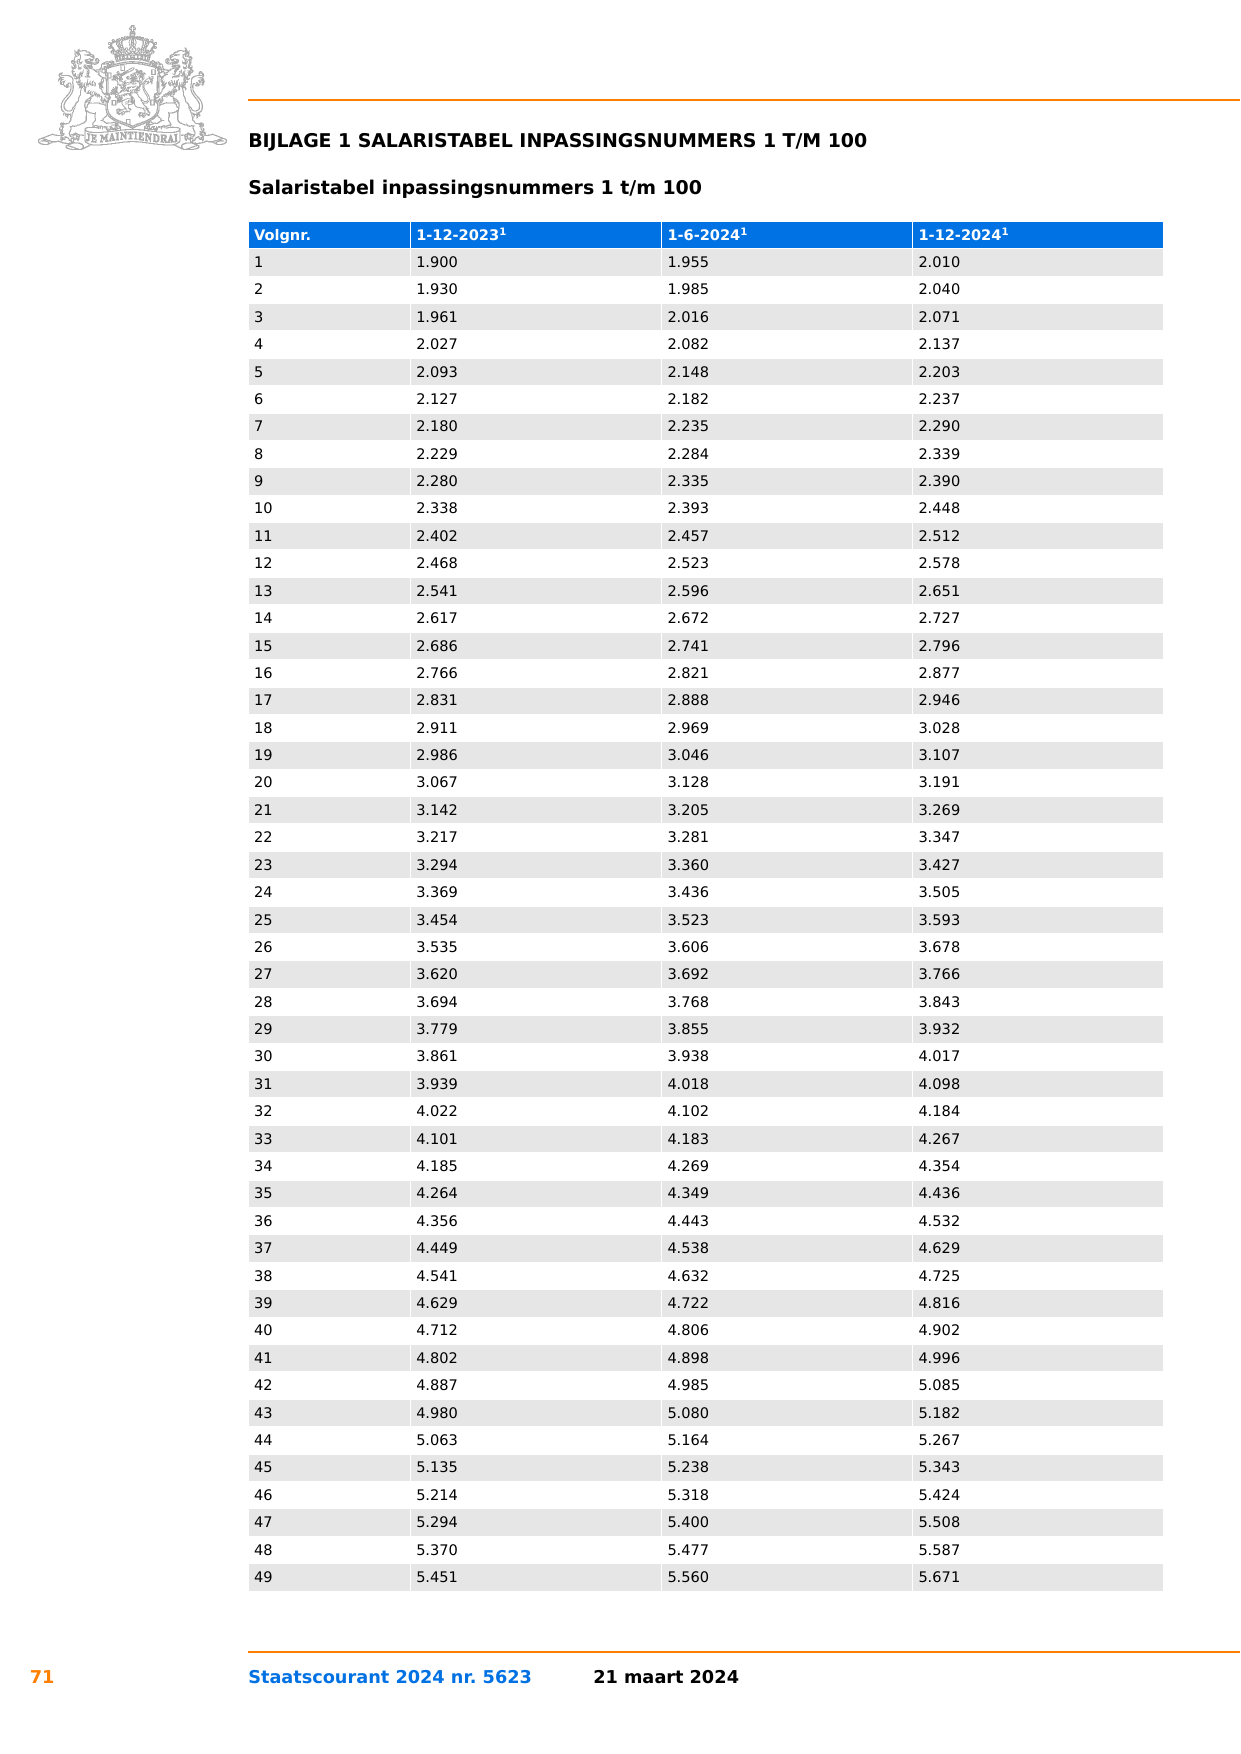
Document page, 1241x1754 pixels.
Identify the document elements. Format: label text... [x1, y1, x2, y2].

table_cell 25 [249, 907, 410, 933]
table_cell 34 [249, 1153, 410, 1179]
table_cell 21 [249, 797, 410, 823]
table_cell 3.107 [913, 742, 1163, 769]
table_cell 5.080 [662, 1400, 912, 1426]
table_cell 45 [249, 1455, 410, 1481]
table_cell 2.986 [411, 742, 661, 769]
table_cell 5.267 [913, 1427, 1163, 1453]
table_cell 3.505 [913, 879, 1163, 906]
table_cell 3.347 [913, 825, 1163, 851]
subtitle BIJLAGE 1 SALARISTABEL INPASSINGSNUMMERS 1 T/M 100 [248, 130, 1163, 152]
table_cell 2.578 [913, 551, 1163, 577]
table_cell 20 [249, 770, 410, 796]
table_cell 48 [249, 1537, 410, 1563]
table_cell 4.996 [913, 1345, 1163, 1371]
table_cell 2.457 [662, 523, 912, 549]
table_cell 2.284 [662, 441, 912, 467]
table_cell 2.180 [411, 414, 661, 440]
table_cell 1.930 [411, 277, 661, 303]
table_cell 4.267 [913, 1126, 1163, 1152]
table_cell 2.596 [662, 578, 912, 604]
table_cell 2.727 [913, 605, 1163, 632]
table_cell 4.018 [662, 1071, 912, 1097]
table_cell 2.148 [662, 359, 912, 385]
table_cell 5.164 [662, 1427, 912, 1453]
table_cell 2.766 [411, 660, 661, 686]
table_cell 4.436 [913, 1181, 1163, 1207]
table_cell 29 [249, 1016, 410, 1043]
table_cell 17 [249, 688, 410, 714]
table_header 1-6-20241 [662, 222, 912, 248]
table_cell 3 [249, 304, 410, 330]
table_cell 4.269 [662, 1153, 912, 1179]
table_cell 2.182 [662, 386, 912, 412]
table_cell 46 [249, 1482, 410, 1508]
table_cell 2.093 [411, 359, 661, 385]
table_cell 2.888 [662, 688, 912, 714]
table_cell 16 [249, 660, 410, 686]
table_cell 2.877 [913, 660, 1163, 686]
table_cell 1.985 [662, 277, 912, 303]
table_cell 5.318 [662, 1482, 912, 1508]
table_cell 2.672 [662, 605, 912, 632]
table_cell 3.620 [411, 961, 661, 988]
table_cell 8 [249, 441, 410, 467]
table_cell 5 [249, 359, 410, 385]
table_cell 3.593 [913, 907, 1163, 933]
table_cell 3.217 [411, 825, 661, 851]
table_cell 4.816 [913, 1290, 1163, 1317]
table_cell 3.269 [913, 797, 1163, 823]
table_cell 2.402 [411, 523, 661, 549]
table_cell 41 [249, 1345, 410, 1371]
table_cell 14 [249, 605, 410, 632]
table_cell 6 [249, 386, 410, 412]
table_cell 3.205 [662, 797, 912, 823]
table_cell 5.400 [662, 1509, 912, 1536]
table_cell 5.587 [913, 1537, 1163, 1563]
table_cell 2.335 [662, 468, 912, 495]
table_cell 33 [249, 1126, 410, 1152]
table_cell 3.191 [913, 770, 1163, 796]
table_cell 37 [249, 1235, 410, 1262]
table_cell 28 [249, 989, 410, 1015]
table_cell 5.063 [411, 1427, 661, 1453]
table_cell 3.046 [662, 742, 912, 769]
table_cell 2.617 [411, 605, 661, 632]
table_cell 5.671 [913, 1564, 1163, 1591]
table_cell 2.911 [411, 715, 661, 741]
table_cell 5.214 [411, 1482, 661, 1508]
table_header Volgnr. [249, 222, 410, 248]
table_cell 2 [249, 277, 410, 303]
table_cell 2.010 [913, 249, 1163, 276]
table_cell 2.468 [411, 551, 661, 577]
table_cell 4.629 [411, 1290, 661, 1317]
table_cell 3.606 [662, 934, 912, 960]
table_cell 5.560 [662, 1564, 912, 1591]
table_cell 3.694 [411, 989, 661, 1015]
table_cell 3.939 [411, 1071, 661, 1097]
table_cell 2.280 [411, 468, 661, 495]
subtitle Salaristabel inpassingsnummers 1 t/m 100 [248, 177, 1163, 199]
table_cell 4.806 [662, 1318, 912, 1344]
table_cell 49 [249, 1564, 410, 1591]
table_cell 5.477 [662, 1537, 912, 1563]
table_cell 1 [249, 249, 410, 276]
table_cell 2.229 [411, 441, 661, 467]
table_cell 2.512 [913, 523, 1163, 549]
table_cell 3.535 [411, 934, 661, 960]
table_cell 5.135 [411, 1455, 661, 1481]
table_cell 3.427 [913, 852, 1163, 878]
table_cell 3.932 [913, 1016, 1163, 1043]
table_cell 4.712 [411, 1318, 661, 1344]
table_cell 3.779 [411, 1016, 661, 1043]
table_cell 3.523 [662, 907, 912, 933]
table_cell 40 [249, 1318, 410, 1344]
table_cell 3.454 [411, 907, 661, 933]
table_cell 3.843 [913, 989, 1163, 1015]
table_cell 2.821 [662, 660, 912, 686]
table_cell 3.861 [411, 1044, 661, 1070]
table_header 1-12-20231 [411, 222, 661, 248]
table_cell 4.098 [913, 1071, 1163, 1097]
table_cell 19 [249, 742, 410, 769]
table_cell 10 [249, 496, 410, 522]
table_header 1-12-20241 [913, 222, 1163, 248]
table_cell 2.339 [913, 441, 1163, 467]
table_cell 2.686 [411, 633, 661, 659]
table_cell 4.183 [662, 1126, 912, 1152]
table_cell 4.538 [662, 1235, 912, 1262]
table_cell 4.802 [411, 1345, 661, 1371]
table_cell 1.900 [411, 249, 661, 276]
picture [38, 25, 227, 150]
table_cell 3.360 [662, 852, 912, 878]
table_cell 2.137 [913, 331, 1163, 358]
table_cell 1.961 [411, 304, 661, 330]
table_cell 4.985 [662, 1373, 912, 1399]
table_cell 7 [249, 414, 410, 440]
table_cell 4.185 [411, 1153, 661, 1179]
table_cell 26 [249, 934, 410, 960]
table_cell 32 [249, 1099, 410, 1125]
table_cell 12 [249, 551, 410, 577]
table_cell 11 [249, 523, 410, 549]
table_cell 13 [249, 578, 410, 604]
table_cell 4.449 [411, 1235, 661, 1262]
table_cell 36 [249, 1208, 410, 1234]
table_cell 4.354 [913, 1153, 1163, 1179]
table_cell 5.508 [913, 1509, 1163, 1536]
table_cell 4.017 [913, 1044, 1163, 1070]
table_cell 35 [249, 1181, 410, 1207]
table_cell 2.393 [662, 496, 912, 522]
table_cell 4.532 [913, 1208, 1163, 1234]
table_cell 5.451 [411, 1564, 661, 1591]
table_cell 30 [249, 1044, 410, 1070]
table_cell 2.651 [913, 578, 1163, 604]
table_cell 3.436 [662, 879, 912, 906]
table_cell 4.101 [411, 1126, 661, 1152]
table_cell 3.938 [662, 1044, 912, 1070]
table_cell 2.390 [913, 468, 1163, 495]
table_cell 5.182 [913, 1400, 1163, 1426]
table_cell 2.946 [913, 688, 1163, 714]
table_cell 47 [249, 1509, 410, 1536]
table_cell 4.629 [913, 1235, 1163, 1262]
table_cell 2.523 [662, 551, 912, 577]
table_cell 2.237 [913, 386, 1163, 412]
table_cell 3.142 [411, 797, 661, 823]
table_cell 31 [249, 1071, 410, 1097]
table_cell 2.127 [411, 386, 661, 412]
table_cell 27 [249, 961, 410, 988]
table_cell 2.235 [662, 414, 912, 440]
table_cell 2.796 [913, 633, 1163, 659]
table_cell 4.102 [662, 1099, 912, 1125]
table_cell 5.424 [913, 1482, 1163, 1508]
table_cell 18 [249, 715, 410, 741]
table_cell 38 [249, 1263, 410, 1289]
table_cell 3.067 [411, 770, 661, 796]
table_cell 4.722 [662, 1290, 912, 1317]
table_cell 15 [249, 633, 410, 659]
table_cell 3.678 [913, 934, 1163, 960]
table_cell 4.443 [662, 1208, 912, 1234]
table_cell 5.294 [411, 1509, 661, 1536]
table_cell 4 [249, 331, 410, 358]
table_cell 43 [249, 1400, 410, 1426]
table_cell 4.022 [411, 1099, 661, 1125]
table_cell 42 [249, 1373, 410, 1399]
table_cell 4.887 [411, 1373, 661, 1399]
table_cell 2.969 [662, 715, 912, 741]
table_cell 3.855 [662, 1016, 912, 1043]
table_cell 2.203 [913, 359, 1163, 385]
table_cell 4.184 [913, 1099, 1163, 1125]
table_cell 5.370 [411, 1537, 661, 1563]
table_cell 5.085 [913, 1373, 1163, 1399]
table_cell 2.027 [411, 331, 661, 358]
table_cell 2.040 [913, 277, 1163, 303]
table_cell 9 [249, 468, 410, 495]
table_cell 5.238 [662, 1455, 912, 1481]
table_cell 4.898 [662, 1345, 912, 1371]
table_cell 2.082 [662, 331, 912, 358]
table_cell 3.768 [662, 989, 912, 1015]
table_cell 2.290 [913, 414, 1163, 440]
table_cell 3.028 [913, 715, 1163, 741]
table_cell 3.369 [411, 879, 661, 906]
table_cell 44 [249, 1427, 410, 1453]
table_cell 3.766 [913, 961, 1163, 988]
table_cell 4.349 [662, 1181, 912, 1207]
table_cell 4.356 [411, 1208, 661, 1234]
table_cell 2.338 [411, 496, 661, 522]
table_cell 2.541 [411, 578, 661, 604]
table_cell 2.831 [411, 688, 661, 714]
table_cell 1.955 [662, 249, 912, 276]
table_cell 4.980 [411, 1400, 661, 1426]
table_cell 24 [249, 879, 410, 906]
table_cell 3.294 [411, 852, 661, 878]
table_cell 4.902 [913, 1318, 1163, 1344]
table_cell 5.343 [913, 1455, 1163, 1481]
table_cell 4.541 [411, 1263, 661, 1289]
table_cell 2.016 [662, 304, 912, 330]
table_cell 3.281 [662, 825, 912, 851]
table_cell 2.448 [913, 496, 1163, 522]
table_cell 23 [249, 852, 410, 878]
table_cell 4.632 [662, 1263, 912, 1289]
table_cell 2.741 [662, 633, 912, 659]
table_cell 2.071 [913, 304, 1163, 330]
table_cell 39 [249, 1290, 410, 1317]
table_cell 22 [249, 825, 410, 851]
table_cell 3.692 [662, 961, 912, 988]
table_cell 3.128 [662, 770, 912, 796]
table_cell 4.264 [411, 1181, 661, 1207]
table_cell 4.725 [913, 1263, 1163, 1289]
